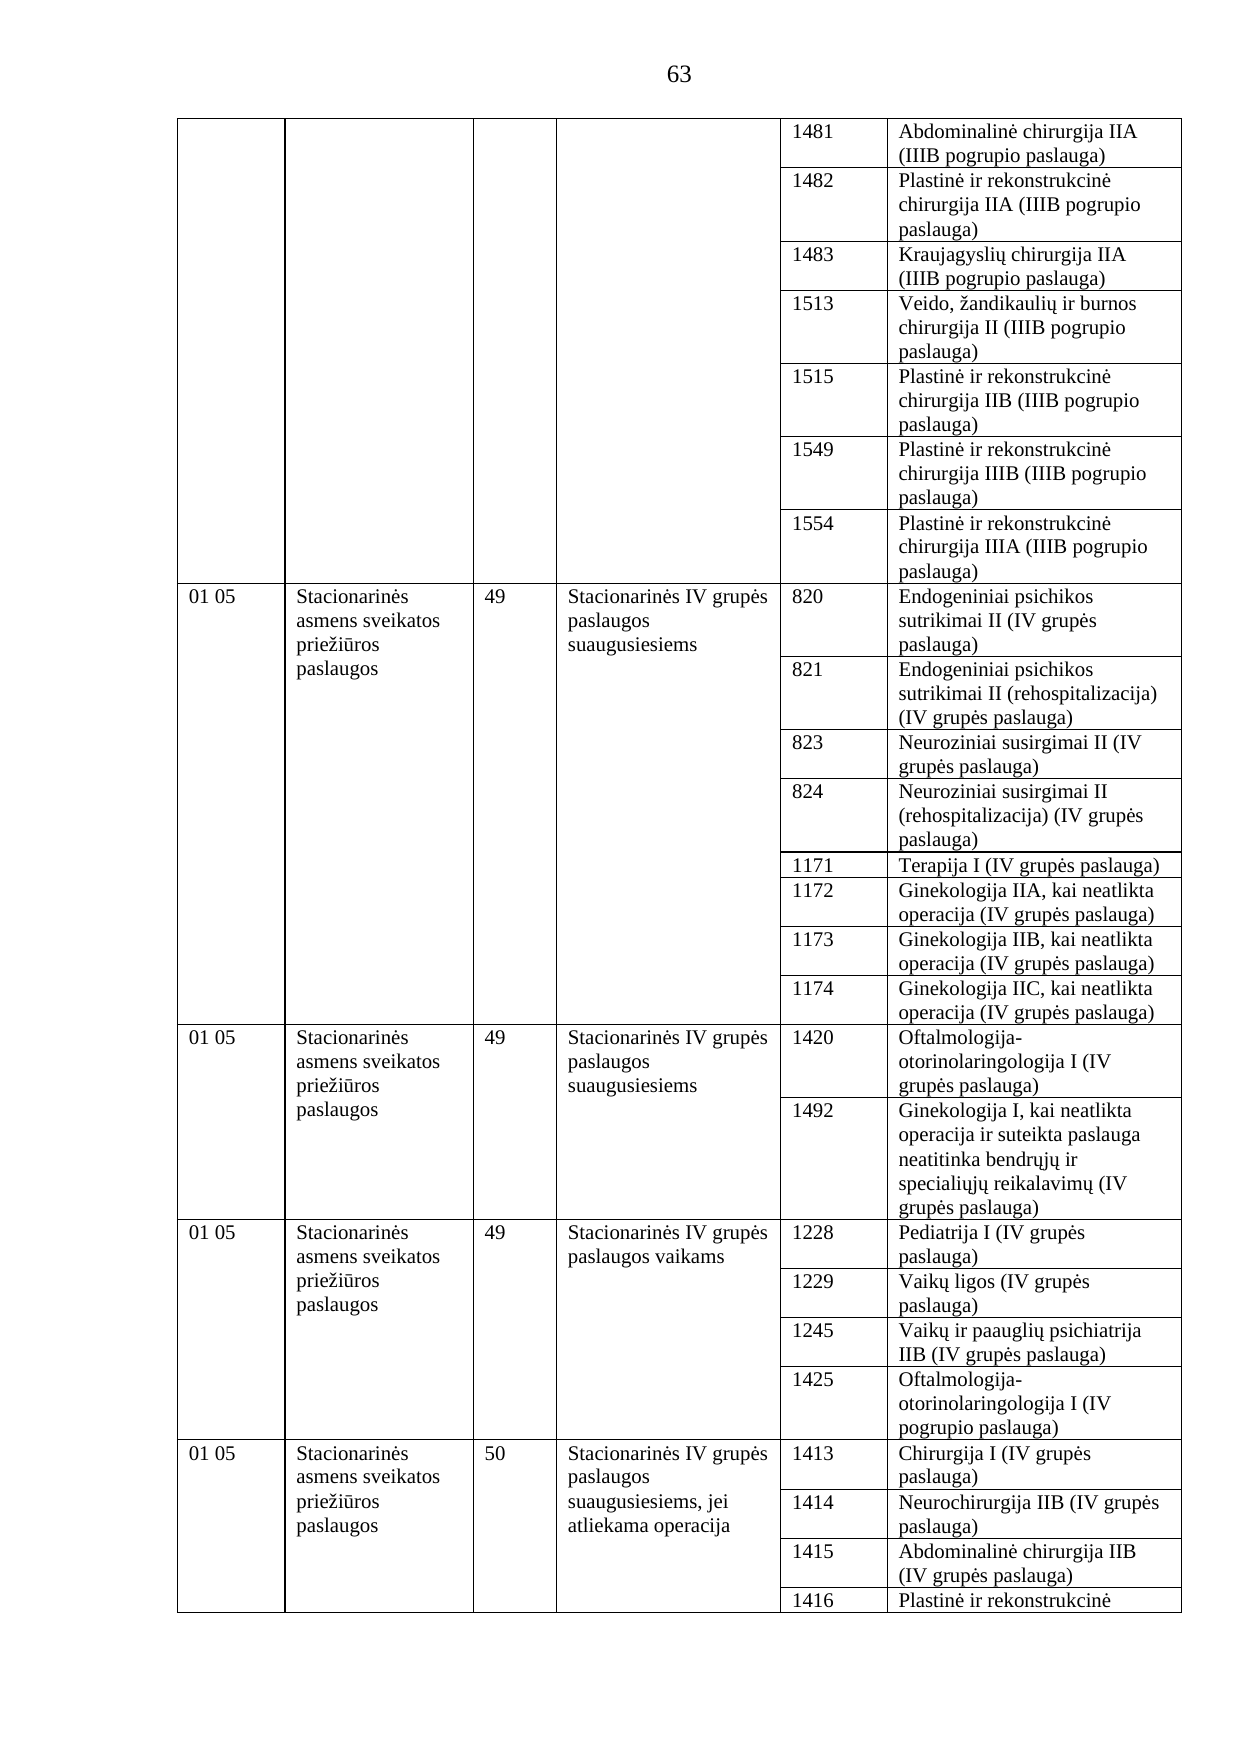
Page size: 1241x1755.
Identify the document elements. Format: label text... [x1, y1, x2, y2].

table_cell Vaikų ligos (IV grupės paslauga) [888, 1269, 1181, 1317]
table_cell 49 [474, 1025, 556, 1219]
table_cell Plastinė ir rekonstrukcinė chirurgija IIIA (IIIB pogrupio paslauga) [888, 510, 1181, 583]
table_cell Pediatrija I (IV grupės paslauga) [888, 1220, 1181, 1268]
table_cell Plastinė ir rekonstrukcinė chirurgija IIIB (IIIB pogrupio paslauga) [888, 437, 1181, 509]
table_cell Neuroziniai susirgimai II (IV grupės paslauga) [888, 730, 1181, 778]
table_cell Stacionarinės IV grupės paslaugos suaugusiesiems [557, 1025, 780, 1219]
table_cell Endogeniniai psichikos sutrikimai II (IV grupės paslauga) [888, 584, 1181, 656]
table_cell 1416 [781, 1588, 887, 1612]
table_cell 01 05 [178, 584, 284, 1024]
table_cell Ginekologija I, kai neatlikta operacija ir suteikta paslauga neatitinka bendrųjų ir specialiųjų reikalavimų (IV grupės paslauga) [888, 1098, 1181, 1219]
table_cell 1414 [781, 1490, 887, 1538]
table_cell Ginekologija IIB, kai neatlikta operacija (IV grupės paslauga) [888, 927, 1181, 975]
table_cell Chirurgija I (IV grupės paslauga) [888, 1440, 1181, 1488]
table_cell Plastinė ir rekonstrukcinė chirurgija IIB (IIIB pogrupio paslauga) [888, 364, 1181, 436]
table_cell 1482 [781, 168, 887, 241]
table_cell 1174 [781, 976, 887, 1024]
table_cell Plastinė ir rekonstrukcinė chirurgija IIA (IIIB pogrupio paslauga) [888, 168, 1181, 241]
table_cell 1549 [781, 437, 887, 509]
table_cell Stacionarinės asmens sveikatos priežiūros paslaugos [286, 1025, 473, 1219]
table_cell 1413 [781, 1440, 887, 1488]
table_cell [557, 119, 780, 583]
table_cell Stacionarinės IV grupės paslaugos vaikams [557, 1220, 780, 1439]
table_cell 824 [781, 779, 887, 851]
table_cell 821 [781, 657, 887, 729]
table_cell 1172 [781, 878, 887, 926]
table_cell [474, 119, 556, 583]
table_cell [286, 119, 473, 583]
table_cell Abdominalinė chirurgija IIA (IIIB pogrupio paslauga) [888, 119, 1181, 167]
table_cell Veido, žandikaulių ir burnos chirurgija II (IIIB pogrupio paslauga) [888, 291, 1181, 363]
table_cell 1173 [781, 927, 887, 975]
table_cell 49 [474, 1220, 556, 1439]
table_cell Stacionarinės asmens sveikatos priežiūros paslaugos [286, 1220, 473, 1439]
table_cell 1420 [781, 1025, 887, 1097]
table_cell Stacionarinės asmens sveikatos priežiūros paslaugos [286, 584, 473, 1024]
table_cell 49 [474, 584, 556, 1024]
table_cell Neuroziniai susirgimai II (rehospitalizacija) (IV grupės paslauga) [888, 779, 1181, 851]
table_cell Ginekologija IIA, kai neatlikta operacija (IV grupės paslauga) [888, 878, 1181, 926]
table_cell Stacionarinės IV grupės paslaugos suaugusiesiems [557, 584, 780, 1024]
table_cell Plastinė ir rekonstrukcinė [888, 1588, 1181, 1612]
table_cell 50 [474, 1440, 556, 1612]
table_cell 1425 [781, 1367, 887, 1439]
table_cell Terapija I (IV grupės paslauga) [888, 853, 1181, 877]
table_cell Oftalmologija-otorinolaringologija I (IV grupės paslauga) [888, 1025, 1181, 1097]
table_cell Oftalmologija-otorinolaringologija I (IV pogrupio paslauga) [888, 1367, 1181, 1439]
table_cell Endogeniniai psichikos sutrikimai II (rehospitalizacija) (IV grupės paslauga) [888, 657, 1181, 729]
table_cell 820 [781, 584, 887, 656]
table_cell 1229 [781, 1269, 887, 1317]
table_cell 823 [781, 730, 887, 778]
table_cell 01 05 [178, 1440, 284, 1612]
table_cell Abdominalinė chirurgija IIB (IV grupės paslauga) [888, 1539, 1181, 1587]
table_cell Stacionarinės asmens sveikatos priežiūros paslaugos [286, 1440, 473, 1612]
table_cell 1245 [781, 1318, 887, 1366]
table_cell Ginekologija IIC, kai neatlikta operacija (IV grupės paslauga) [888, 976, 1181, 1024]
table_cell 1228 [781, 1220, 887, 1268]
table_cell 1483 [781, 242, 887, 290]
table_cell 1554 [781, 510, 887, 583]
table_cell Neurochirurgija IIB (IV grupės paslauga) [888, 1490, 1181, 1538]
table_cell 01 05 [178, 1025, 284, 1219]
table_cell 1513 [781, 291, 887, 363]
table_cell 01 05 [178, 1220, 284, 1439]
table_cell Kraujagyslių chirurgija IIA (IIIB pogrupio paslauga) [888, 242, 1181, 290]
table_cell Stacionarinės IV grupės paslaugos suaugusiesiems, jei atliekama operacija [557, 1440, 780, 1612]
table_cell 1171 [781, 853, 887, 877]
table_cell Vaikų ir paauglių psichiatrija IIB (IV grupės paslauga) [888, 1318, 1181, 1366]
table_cell [178, 119, 284, 583]
table_cell 1515 [781, 364, 887, 436]
table_cell 1481 [781, 119, 887, 167]
table_cell 1492 [781, 1098, 887, 1219]
table_cell 1415 [781, 1539, 887, 1587]
